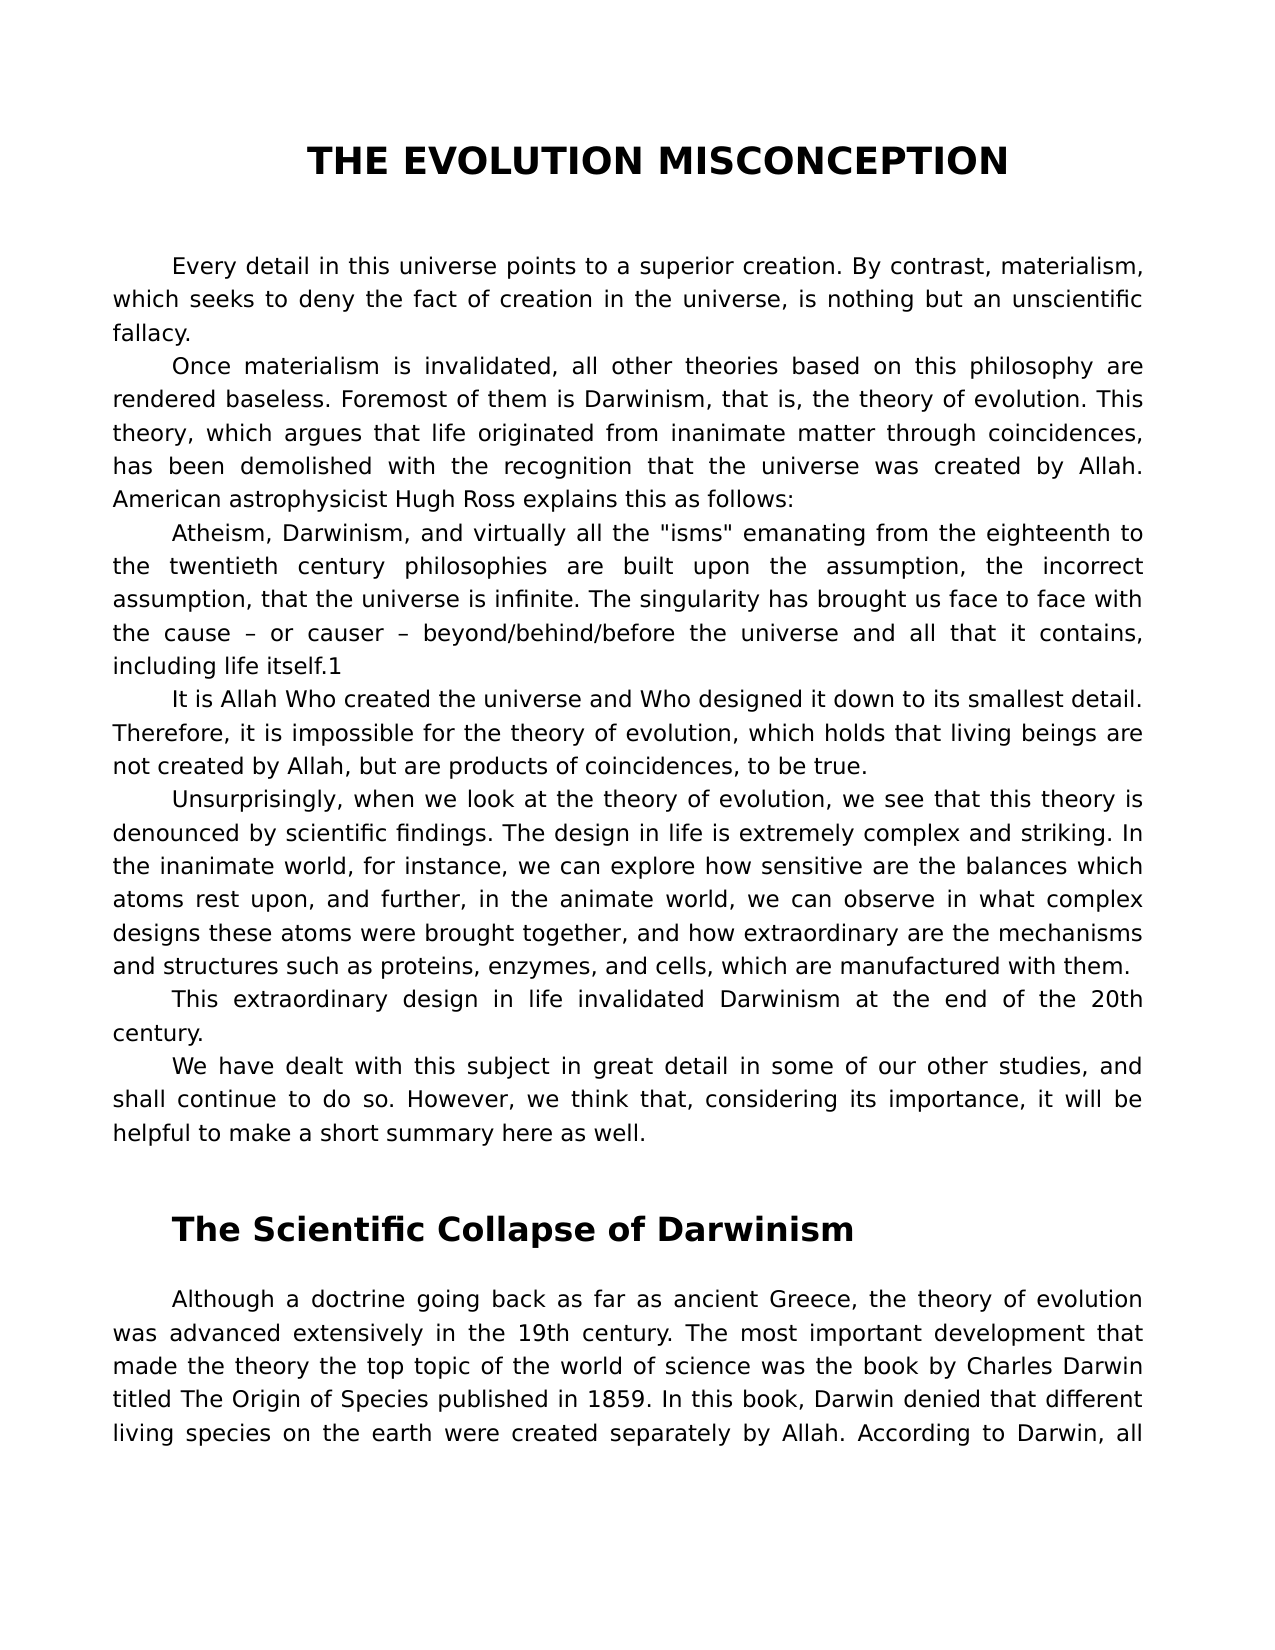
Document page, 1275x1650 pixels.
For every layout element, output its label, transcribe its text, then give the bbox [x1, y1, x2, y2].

text The Scientific Collapse of Darwinism [112, 1214, 1145, 1248]
text THE EVOLUTION MISCONCEPTION [112, 148, 1145, 181]
text Once materialism is invalidated, all other theories based on this philosophy are rendered baseless. Foremost of them is Darwinism, that is, the theory of evolution. This theory, which argues that life originated from inanimate matter through coincidences, has been demolished with the recognition that the universe was created by Allah. American astrophysicist Hugh Ross explains this as follows: [112, 348, 1145, 514]
text It is Allah Who created the universe and Who designed it down to its smallest detail. Therefore, it is impossible for the theory of evolution, which holds that living beings are not created by Allah, but are products of coincidences, to be true. [112, 681, 1145, 781]
text Although a doctrine going back as far as ancient Greece, the theory of evolution was advanced extensively in the 19th century. The most important development that made the theory the top topic of the world of science was the book by Charles Darwin titled The Origin of Species published in 1859. In this book, Darwin denied that different living species on the earth were created separately by Allah. According to Darwin, all [112, 1281, 1145, 1448]
text Unsurprisingly, when we look at the theory of evolution, we see that this theory is denounced by scientific findings. The design in life is extremely complex and striking. In the inanimate world, for instance, we can explore how sensitive are the balances which atoms rest upon, and further, in the animate world, we can observe in what complex designs these atoms were brought together, and how extraordinary are the mechanisms and structures such as proteins, enzymes, and cells, which are manufactured with them. [112, 781, 1145, 981]
text We have dealt with this subject in great detail in some of our other studies, and shall continue to do so. However, we think that, considering its importance, it will be helpful to make a short summary here as well. [112, 1048, 1145, 1148]
text This extraordinary design in life invalidated Darwinism at the end of the 20th century. [112, 981, 1145, 1048]
text Every detail in this universe points to a superior creation. By contrast, materialism, which seeks to deny the fact of creation in the universe, is nothing but an unscientific fallacy. [112, 248, 1145, 348]
text Atheism, Darwinism, and virtually all the "isms" emanating from the eighteenth to the twentieth century philosophies are built upon the assumption, the incorrect assumption, that the universe is infinite. The singularity has brought us face to face with the cause – or causer – beyond/behind/before the universe and all that it contains, including life itself.1 [112, 514, 1145, 681]
